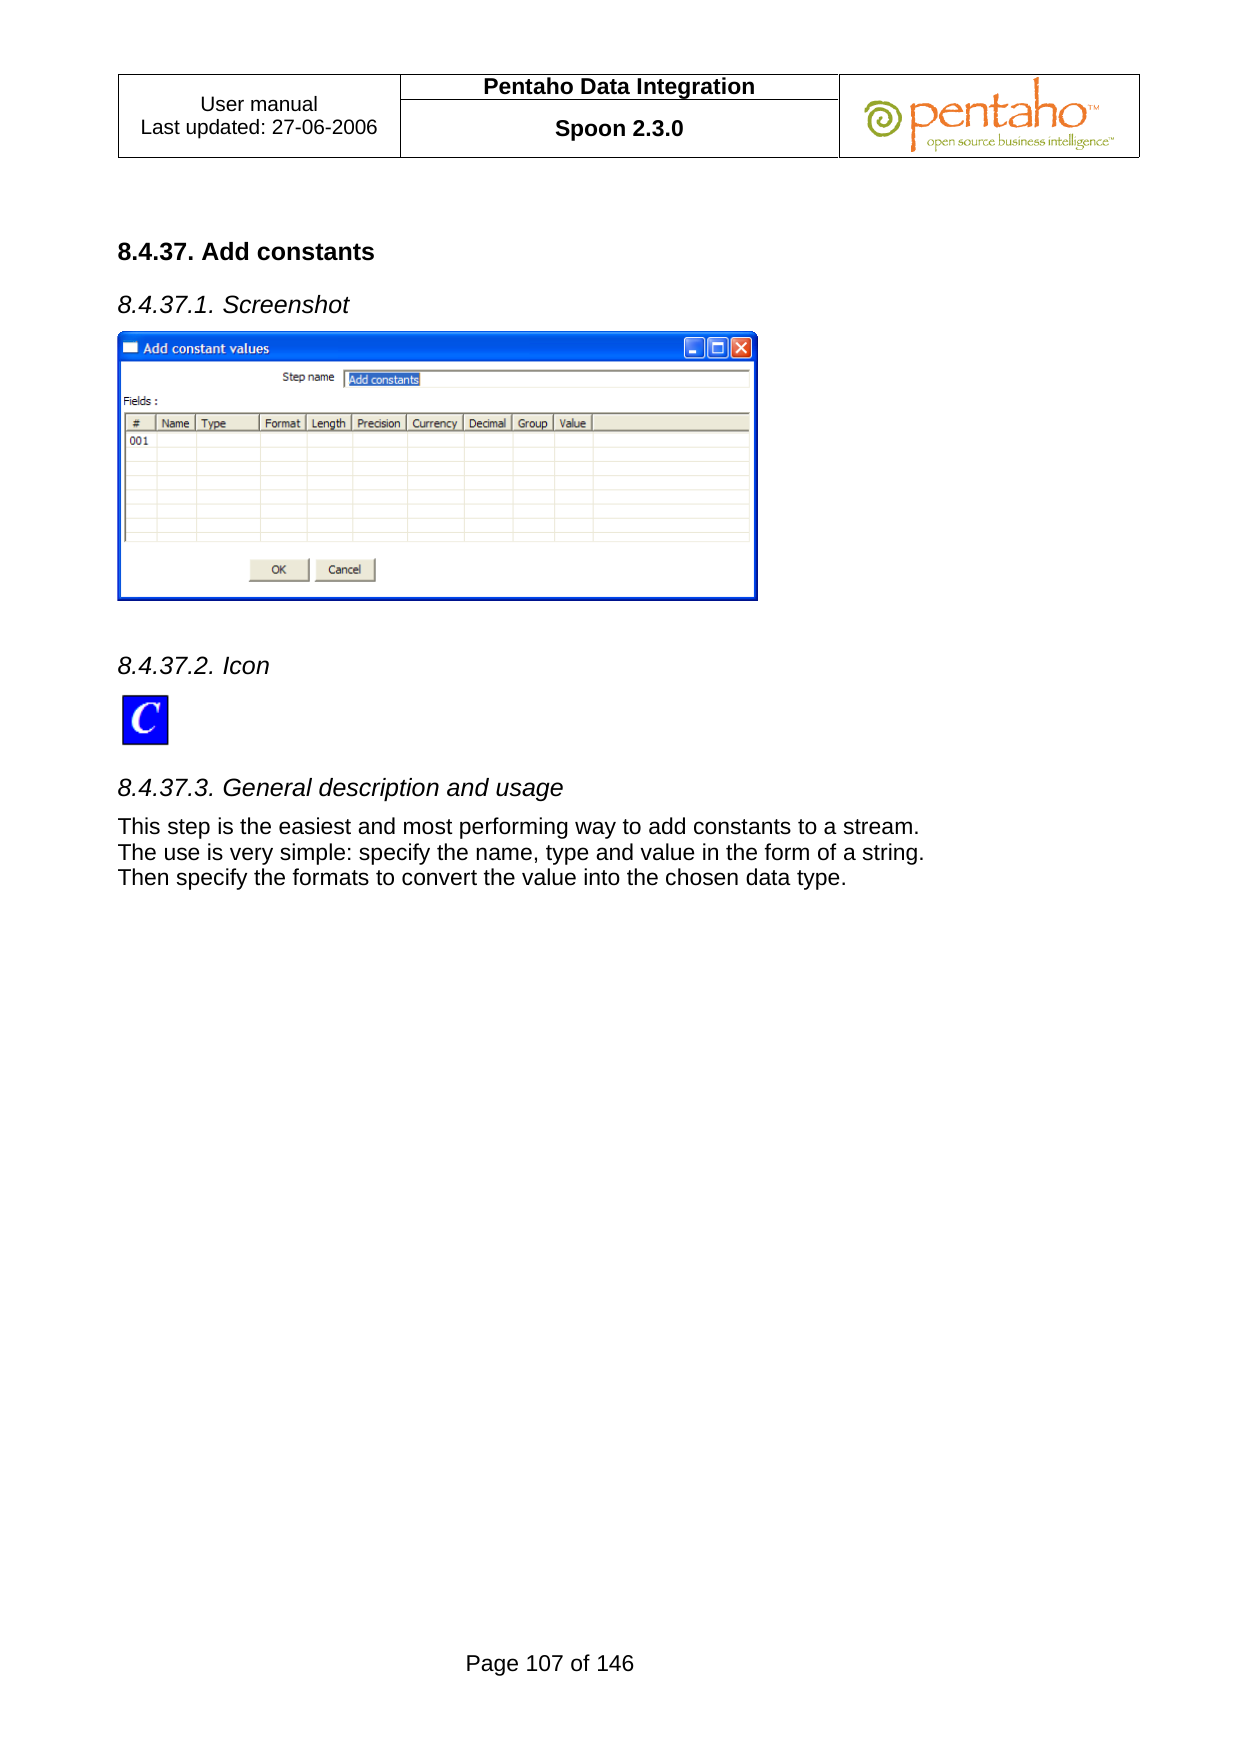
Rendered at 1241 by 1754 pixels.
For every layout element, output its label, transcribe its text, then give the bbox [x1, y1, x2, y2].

text Then specify the formats to convert the value into the chosen data type. [117, 865, 1137, 890]
text The use is very simple: specify the name, type and value in the form of a string. [117, 839, 1137, 865]
subtitle Screenshot [117, 291, 1137, 319]
text This step is the easiest and most performing way to add constants to a stream. [117, 814, 1137, 839]
subtitle Add constants [117, 238, 1137, 266]
subtitle General description and usage [117, 773, 1137, 801]
subtitle Icon [117, 651, 1137, 679]
picture [117, 331, 758, 601]
